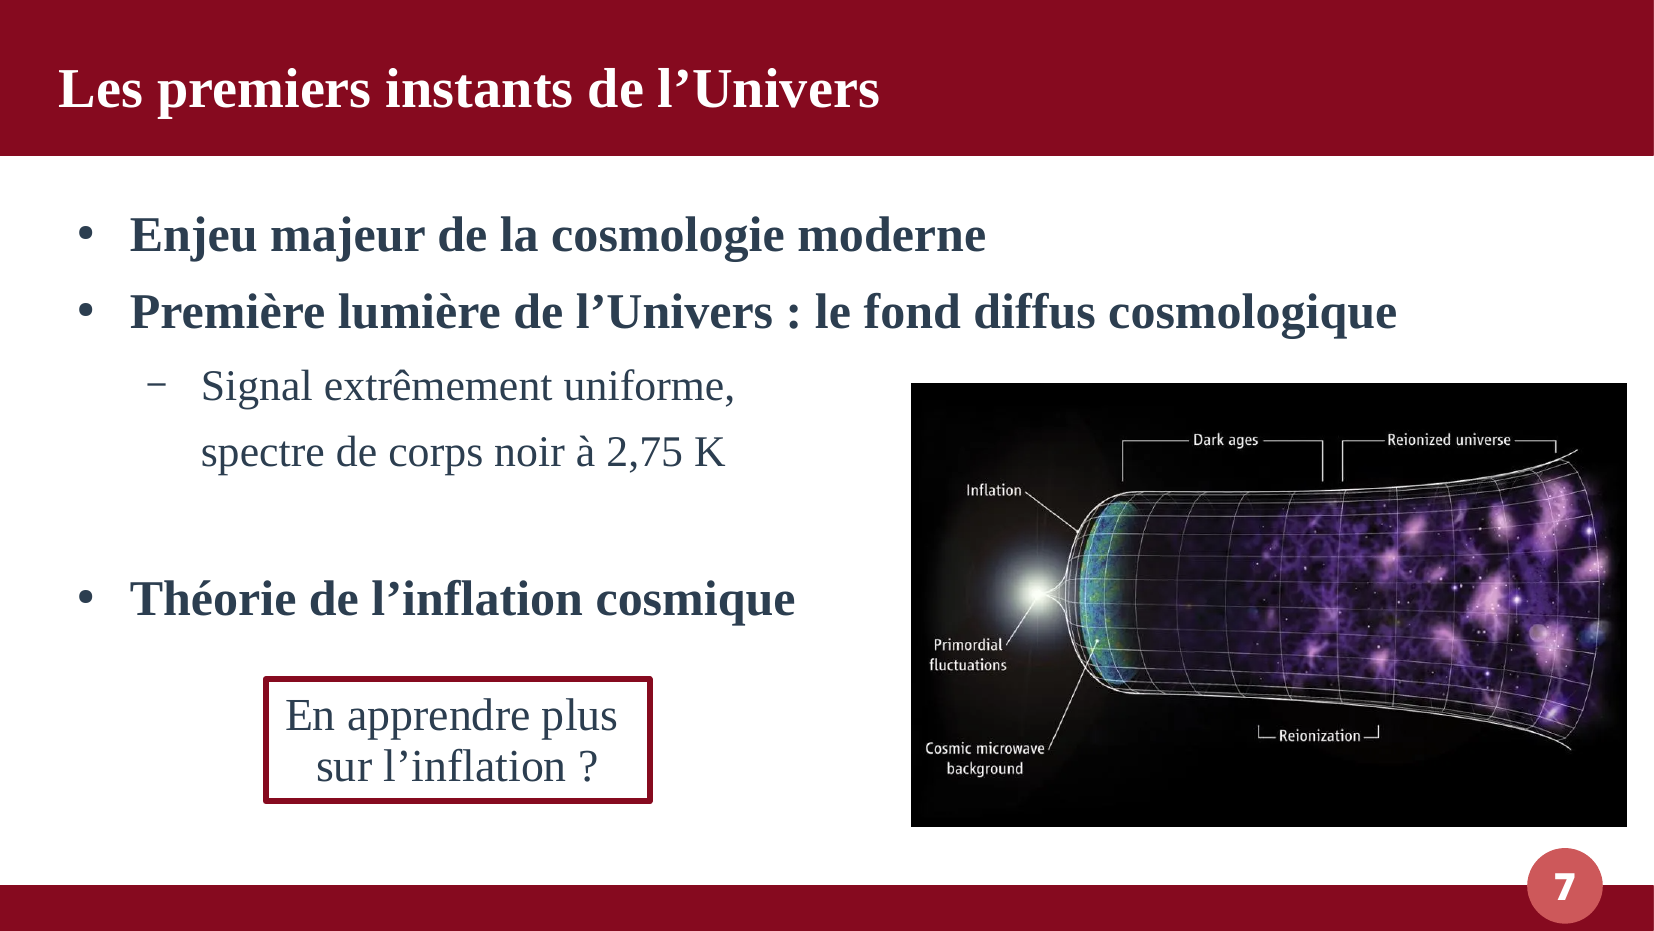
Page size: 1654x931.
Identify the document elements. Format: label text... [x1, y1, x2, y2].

title Les premiers instants de l’Univers [59, 29, 1595, 148]
picture [911, 383, 1627, 827]
list Enjeu majeur de la cosmologie moderne Première lumière de l’Univers : le fond diffus cosmologique Signal extrêmement uniforme, spectre de corps noir à 2,75 K Théorie de l’inflation cosmique [59, 206, 1595, 827]
text_box En apprendre plus sur l’inflation ? [265, 679, 650, 802]
